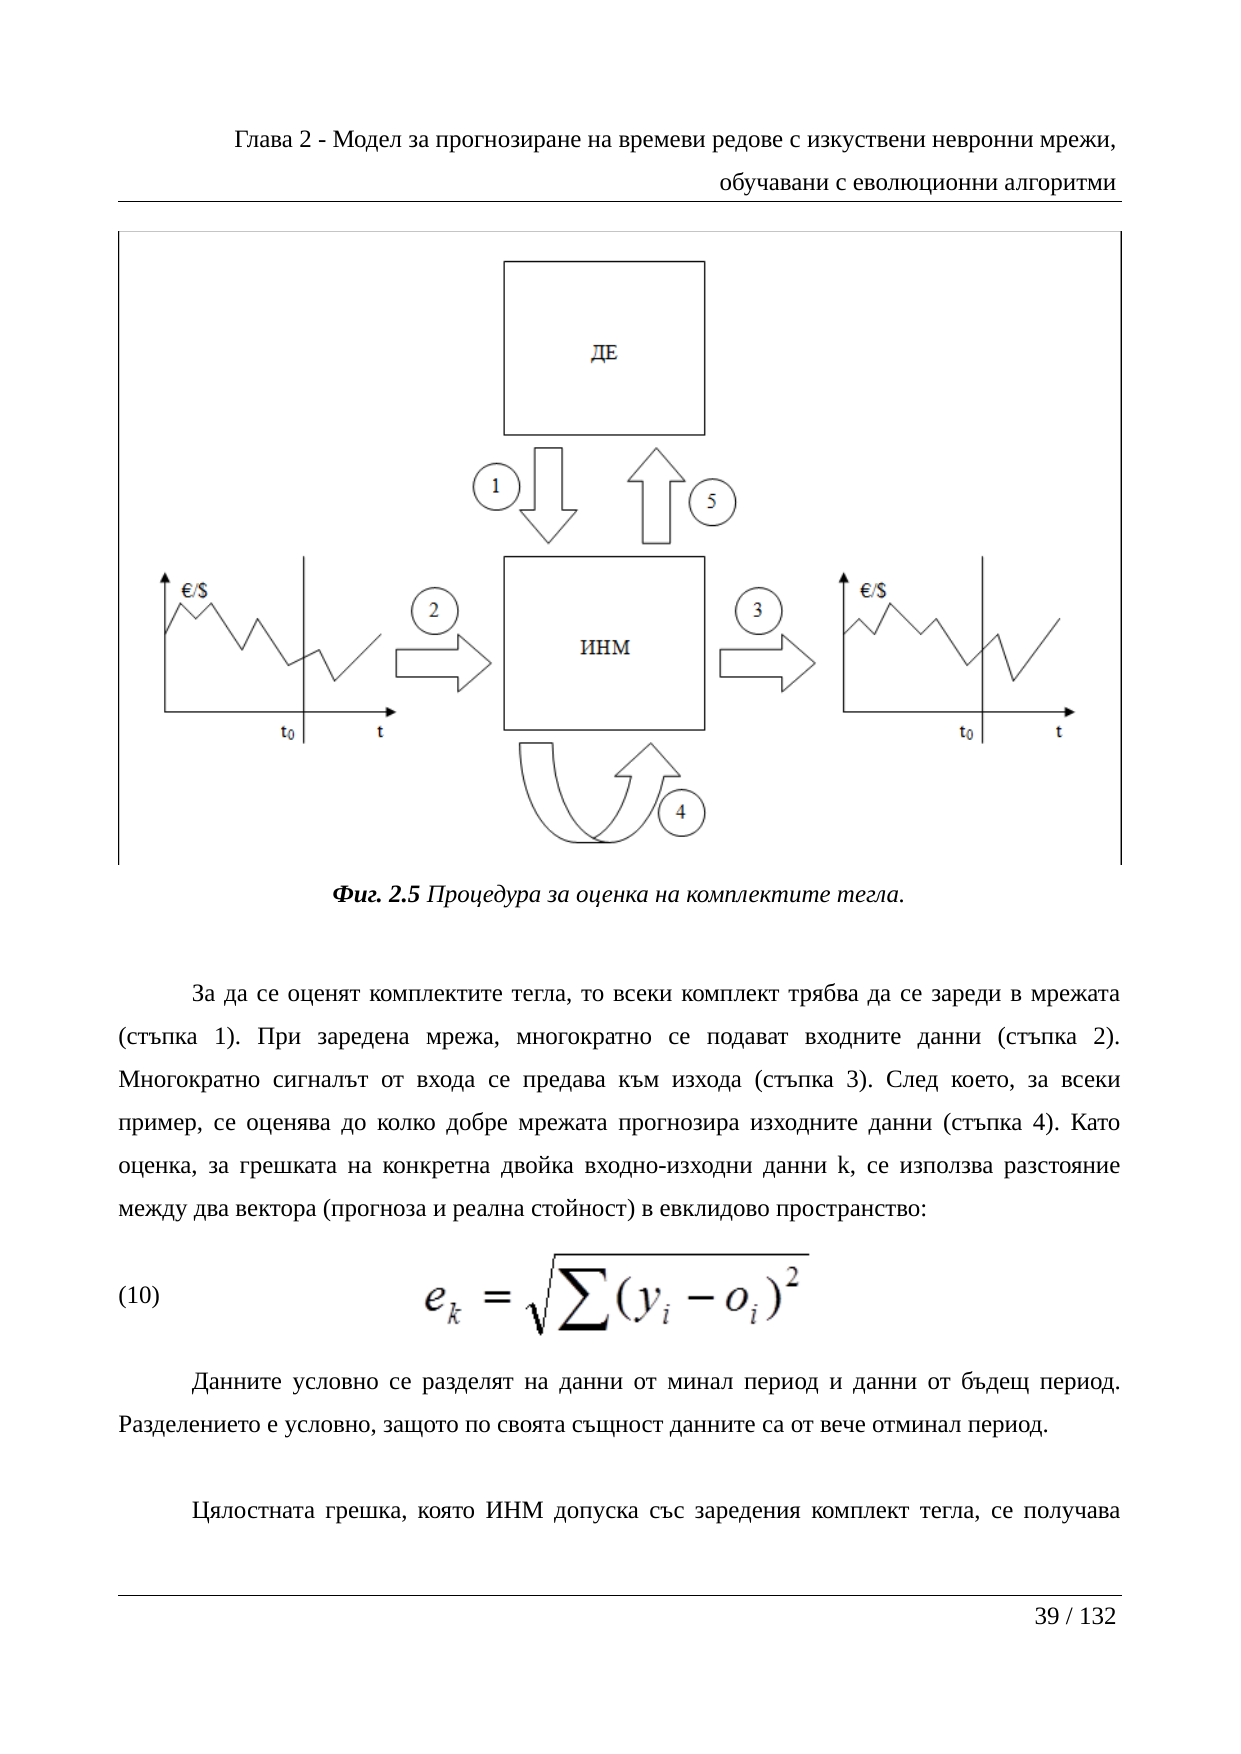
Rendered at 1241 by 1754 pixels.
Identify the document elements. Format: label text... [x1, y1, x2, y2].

text (10) [118, 1280, 418, 1308]
text Данните условно се разделят на данни от минал период и данни от бъдещ период. Разделението е условно, защото по своята същност данните са от вече отминал период. [118, 1366, 1122, 1438]
text Фиг. 2.5 Процедура за оценка на комплектите тегла. [118, 865, 1122, 908]
text Цялостната грешка, която ИНМ допуска със заредения комплект тегла, се получава [118, 1495, 1122, 1524]
text За да се оценят комплектите тегла, то всеки комплект трябва да се зареди в мрежата (стъпка 1). При заредена мрежа, многократно се подават входните данни (стъпка 2). Многократно сигналът от входа се предава към изхода (стъпка 3). След което, за всеки пример, се оценява до колко добре мрежата прогнозира изходните данни (стъпка 4). Като оценка, за грешката на конкретна двойка входно-изходни данни k, се използва разстояние между два вектора (прогноза и реална стойност) в евклидово пространство: [118, 978, 1122, 1222]
text [822, 1280, 1122, 1308]
